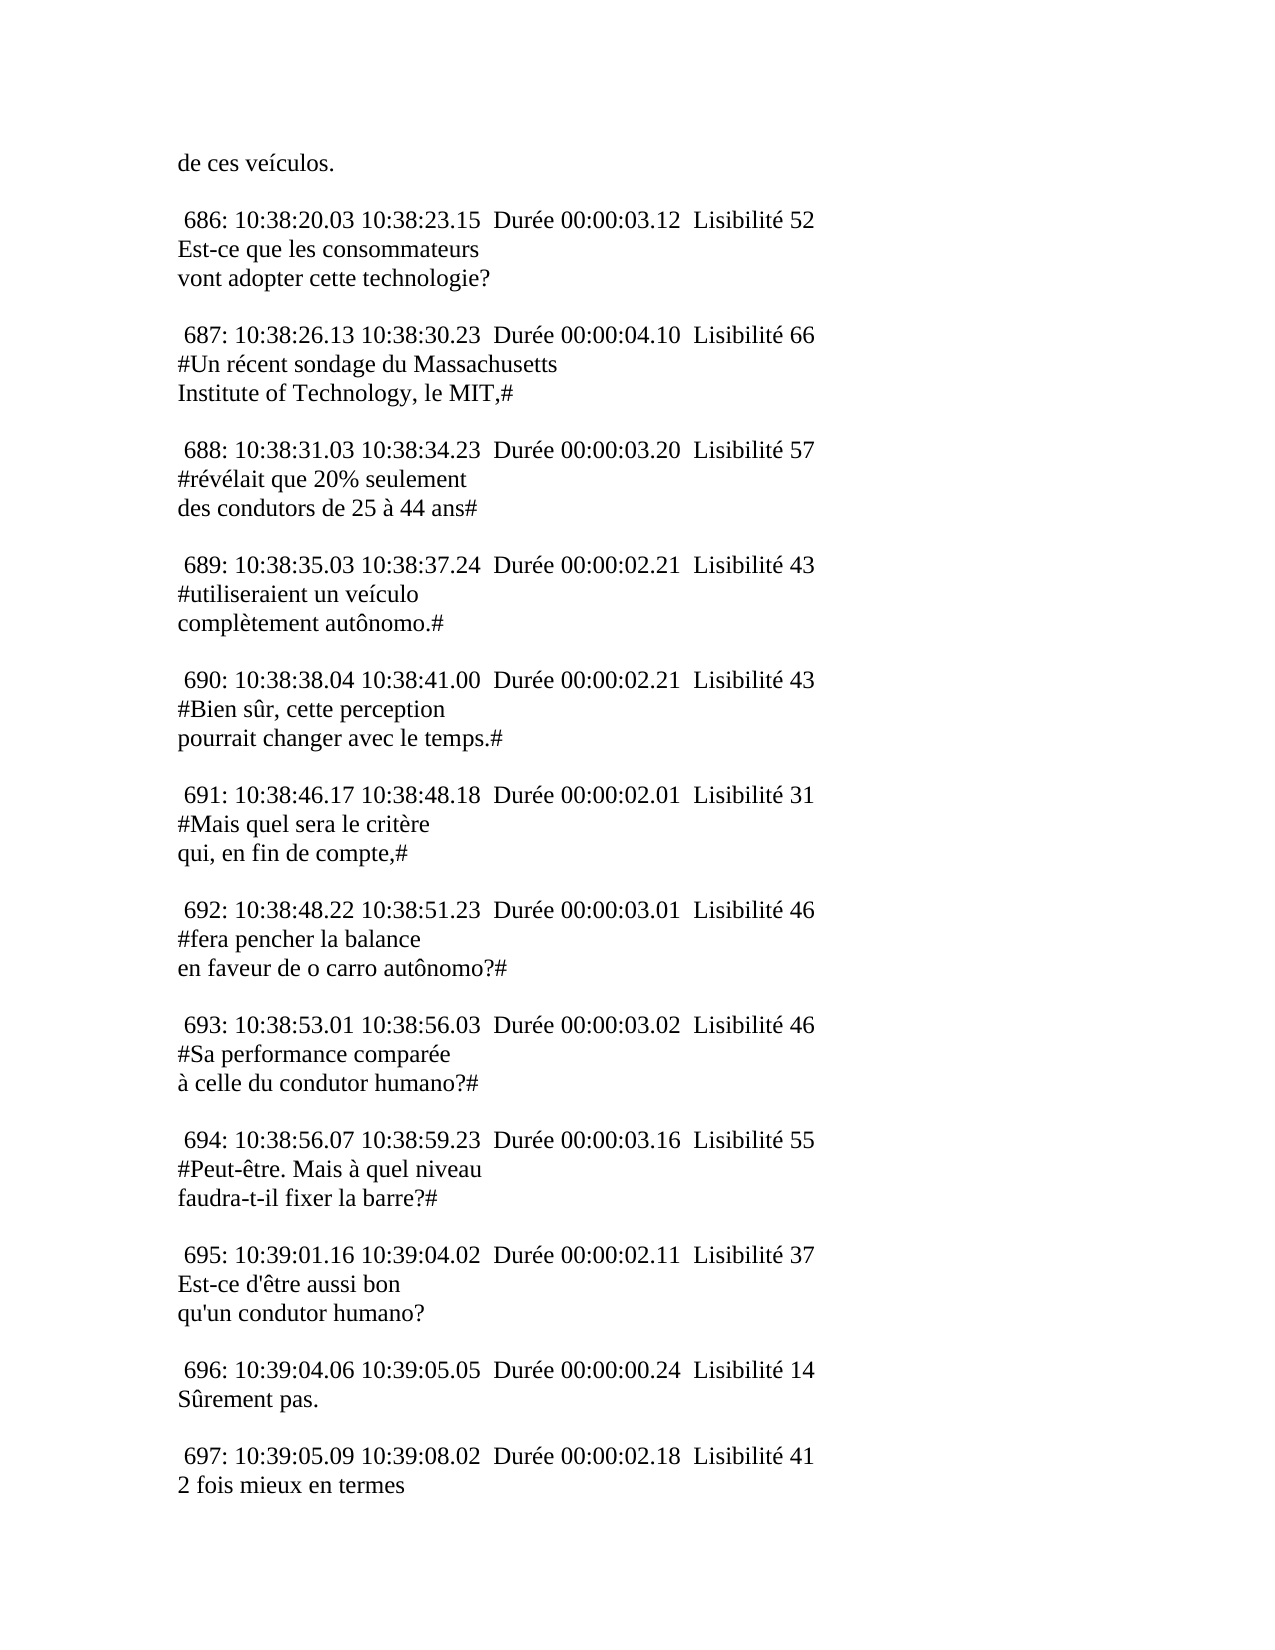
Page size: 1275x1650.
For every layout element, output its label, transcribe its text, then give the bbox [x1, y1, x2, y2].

text pourrait changer avec le temps.# [177, 723, 1098, 751]
text Sûrement pas. [177, 1384, 1098, 1413]
text 694: 10:38:56.07 10:38:59.23 Durée 00:00:03.16 Lisibilité 55 [177, 1125, 1098, 1154]
text Est-ce d'être aussi bon [177, 1269, 1098, 1298]
text 695: 10:39:01.16 10:39:04.02 Durée 00:00:02.11 Lisibilité 37 [177, 1240, 1098, 1269]
text vont adopter cette technologie? [177, 263, 1098, 291]
text #Un récent sondage du Massachusetts [177, 349, 1098, 378]
text de ces veículos. [177, 148, 1098, 176]
text #Bien sûr, cette perception [177, 694, 1098, 723]
text complètement autônomo.# [177, 608, 1098, 636]
text #utiliseraient un veículo [177, 579, 1098, 608]
text en faveur de o carro autônomo?# [177, 953, 1098, 981]
text 690: 10:38:38.04 10:38:41.00 Durée 00:00:02.21 Lisibilité 43 [177, 665, 1098, 694]
text 691: 10:38:46.17 10:38:48.18 Durée 00:00:02.01 Lisibilité 31 [177, 780, 1098, 809]
text qui, en fin de compte,# [177, 838, 1098, 866]
text faudra-t-il fixer la barre?# [177, 1183, 1098, 1211]
text #Sa performance comparée [177, 1039, 1098, 1068]
text 696: 10:39:04.06 10:39:05.05 Durée 00:00:00.24 Lisibilité 14 [177, 1355, 1098, 1384]
text à celle du condutor humano?# [177, 1068, 1098, 1096]
text 2 fois mieux en termes [177, 1470, 1098, 1499]
text 693: 10:38:53.01 10:38:56.03 Durée 00:00:03.02 Lisibilité 46 [177, 1010, 1098, 1039]
text des condutors de 25 à 44 ans# [177, 493, 1098, 521]
text 692: 10:38:48.22 10:38:51.23 Durée 00:00:03.01 Lisibilité 46 [177, 895, 1098, 924]
text 688: 10:38:31.03 10:38:34.23 Durée 00:00:03.20 Lisibilité 57 [177, 435, 1098, 464]
text #Peut-être. Mais à quel niveau [177, 1154, 1098, 1183]
text #Mais quel sera le critère [177, 809, 1098, 838]
text 686: 10:38:20.03 10:38:23.15 Durée 00:00:03.12 Lisibilité 52 [177, 205, 1098, 234]
text Institute of Technology, le MIT,# [177, 378, 1098, 406]
text 697: 10:39:05.09 10:39:08.02 Durée 00:00:02.18 Lisibilité 41 [177, 1441, 1098, 1470]
text #fera pencher la balance [177, 924, 1098, 953]
text 687: 10:38:26.13 10:38:30.23 Durée 00:00:04.10 Lisibilité 66 [177, 320, 1098, 349]
text qu'un condutor humano? [177, 1298, 1098, 1326]
text 689: 10:38:35.03 10:38:37.24 Durée 00:00:02.21 Lisibilité 43 [177, 550, 1098, 579]
text Est-ce que les consommateurs [177, 234, 1098, 263]
text #révélait que 20% seulement [177, 464, 1098, 493]
